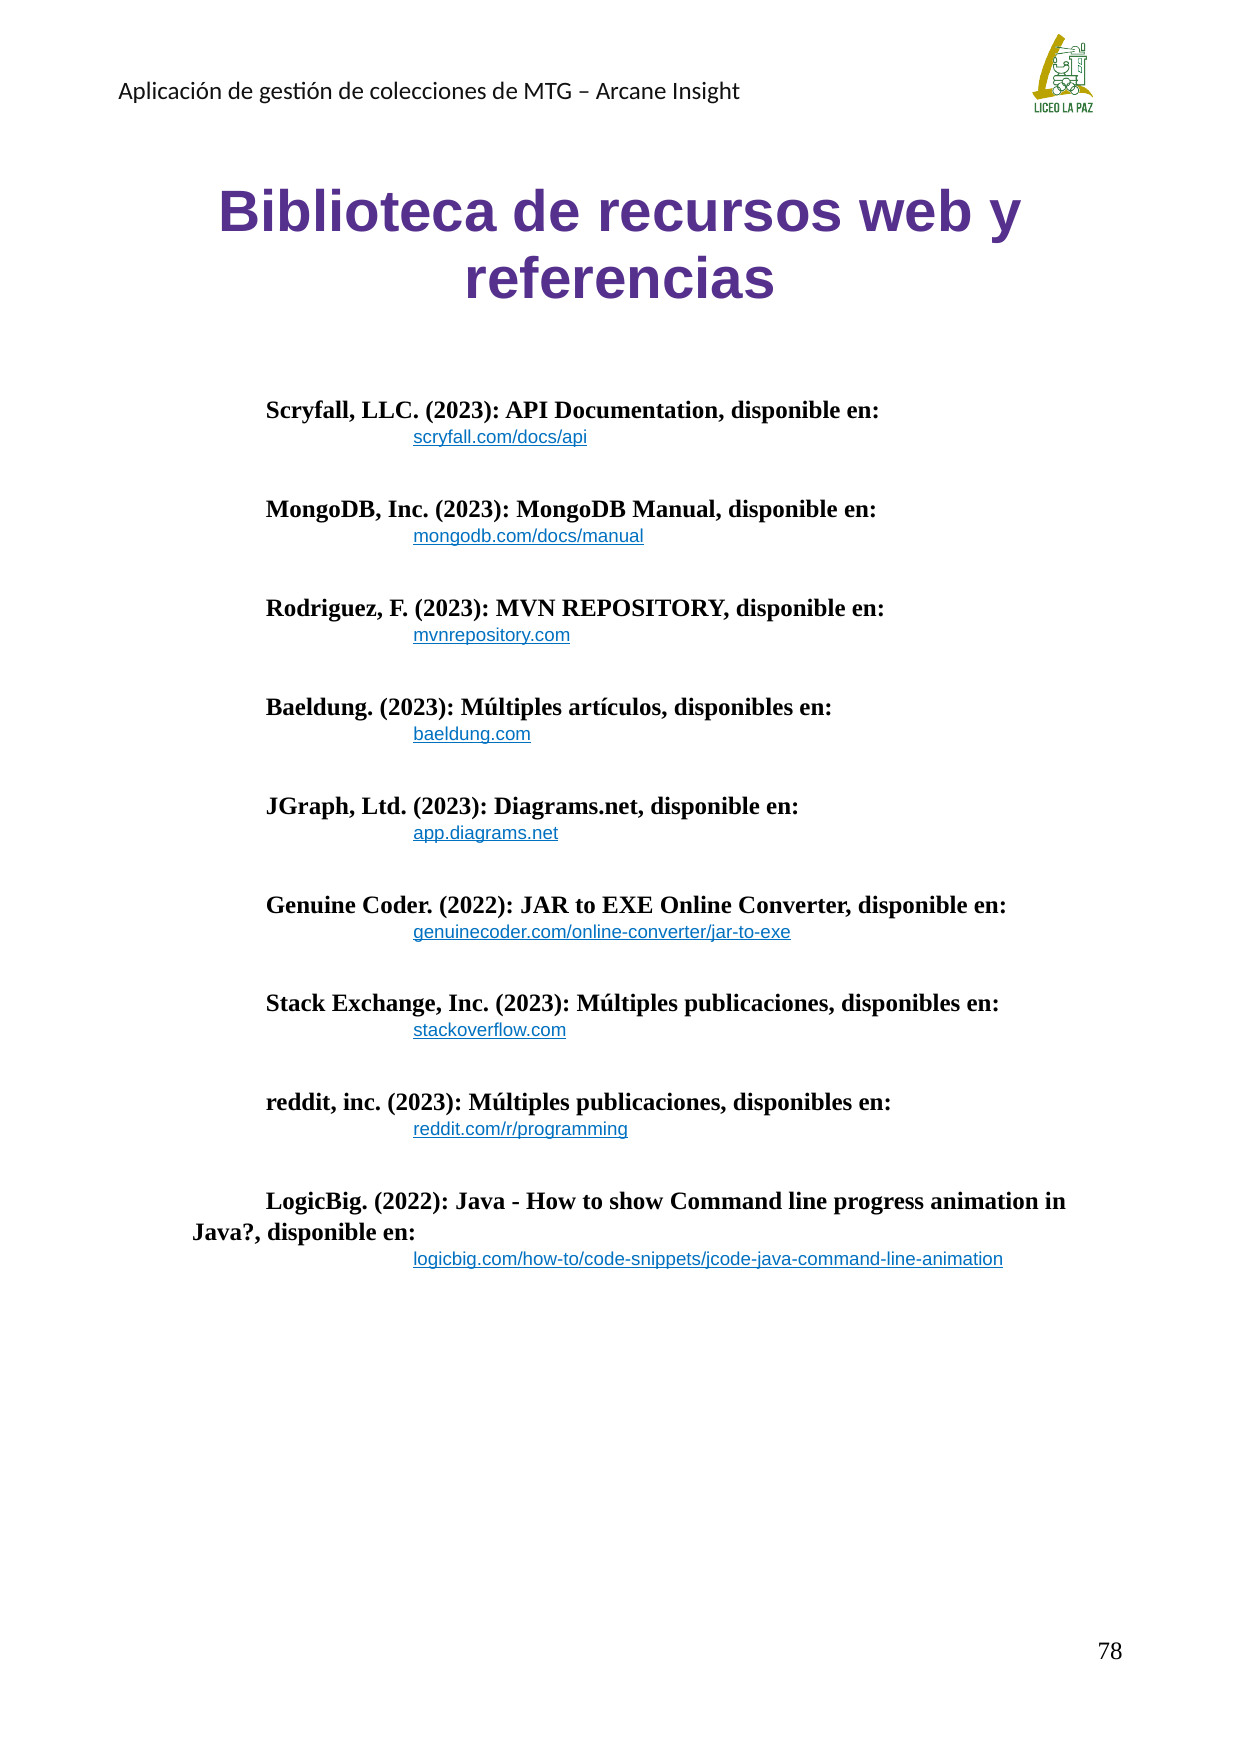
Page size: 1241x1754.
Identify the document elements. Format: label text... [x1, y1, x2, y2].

text stackoverflow.com [339, 1019, 1122, 1041]
text reddit, inc. (2023): Múltiples publicaciones, disponibles en: [192, 1087, 1122, 1116]
text MongoDB, Inc. (2023): MongoDB Manual, disponible en: [192, 494, 1122, 523]
text LogicBig. (2022): Java - How to show Command line progress animation in Java?, disponible en: [192, 1186, 1122, 1246]
text Genuine Coder. (2022): JAR to EXE Online Converter, disponible en: [192, 890, 1122, 918]
text mongodb.com/docs/manual [339, 525, 1122, 547]
text Rodriguez, F. (2023): MVN REPOSITORY, disponible en: [192, 593, 1122, 622]
text JGraph, Ltd. (2023): Diagrams.net, disponible en: [192, 791, 1122, 819]
text Scryfall, LLC. (2023): API Documentation, disponible en: [192, 395, 1122, 424]
text mvnrepository.com [339, 624, 1122, 645]
text logicbig.com/how-to/code-snippets/jcode-java-command-line-animation [339, 1248, 1122, 1269]
text reddit.com/r/programming [339, 1118, 1122, 1140]
picture [1025, 26, 1100, 121]
subtitle Biblioteca de recursos web y referencias [118, 118, 1122, 370]
text baeldung.com [339, 723, 1122, 744]
text app.diagrams.net [339, 822, 1122, 843]
text Stack Exchange, Inc. (2023): Múltiples publicaciones, disponibles en: [192, 988, 1122, 1017]
text Baeldung. (2023): Múltiples artículos, disponibles en: [192, 692, 1122, 721]
text scryfall.com/docs/api [339, 426, 1122, 448]
text genuinecoder.com/online-converter/jar-to-exe [339, 920, 1122, 942]
